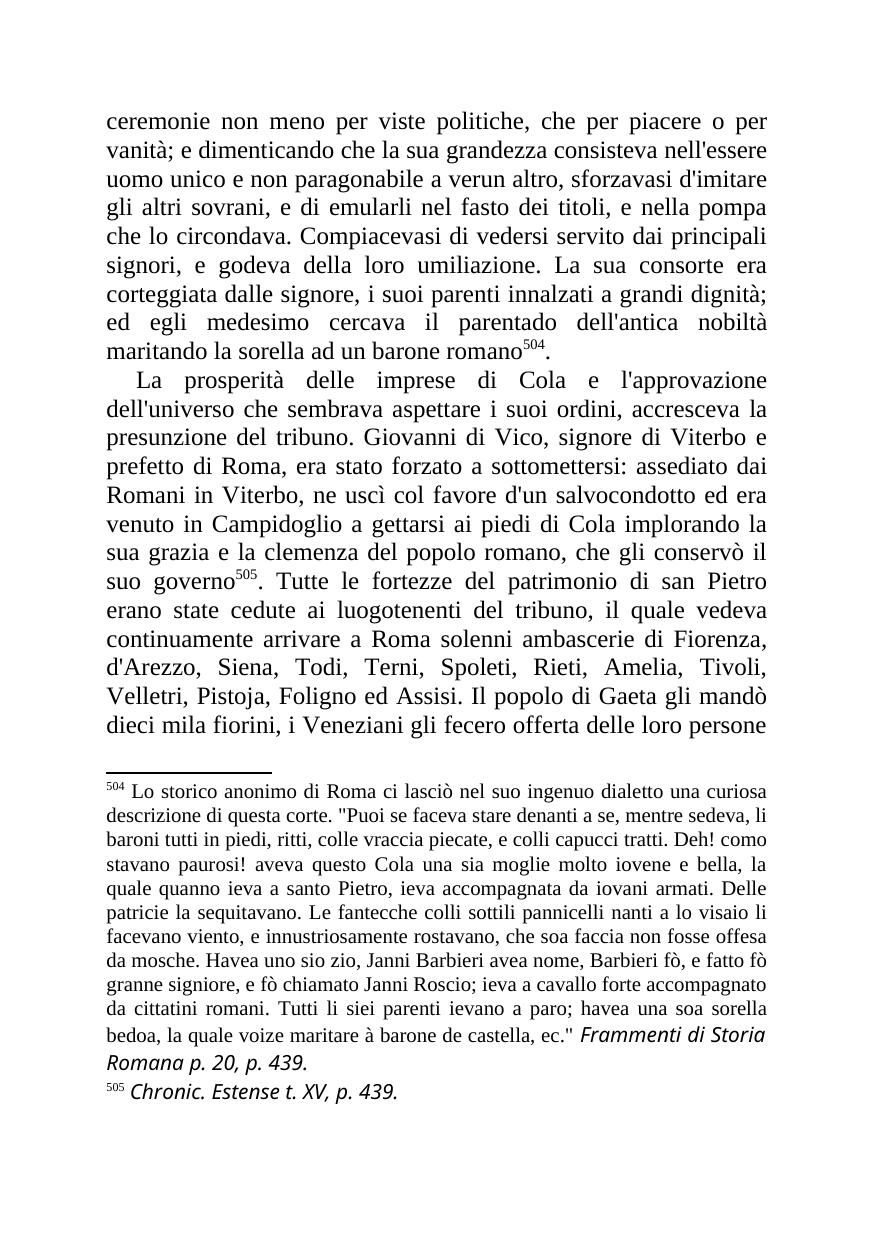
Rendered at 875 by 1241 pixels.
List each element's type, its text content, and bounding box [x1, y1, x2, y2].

text ceremonie non meno per viste politiche, che per piacere o per vanità; e dimenticando che la sua grandezza consisteva nell'essere uomo unico e non paragonabile a verun altro, sforzavasi d'imitare gli altri sovrani, e di emularli nel fasto dei titoli, e nella pompa che lo circondava. Compiacevasi di vedersi servito dai principali signori, e godeva della loro umiliazione. La sua consorte era corteggiata dalle signore, i suoi parenti innalzati a grandi dignità; ed egli medesimo cercava il parentado dell'antica nobiltà maritando la sorella ad un barone romano. [106, 106, 768, 365]
text La prosperità delle imprese di Cola e l'approvazione dell'universo che sembrava aspettare i suoi ordini, accresceva la presunzione del tribuno. Giovanni di Vico, signore di Viterbo e prefetto di Roma, era stato forzato a sottomettersi: assediato dai Romani in Viterbo, ne uscì col favore d'un salvocondotto ed era venuto in Campidoglio a gettarsi ai piedi di Cola implorando la sua grazia e la clemenza del popolo romano, che gli conservò il suo governo. Tutte le fortezze del patrimonio di san Pietro erano state cedute ai luogotenenti del tribuno, il quale vedeva continuamente arrivare a Roma solenni ambascerie di Fiorenza, d'Arezzo, Siena, Todi, Terni, Spoleti, Rieti, Amelia, Tivoli, Velletri, Pistoja, Foligno ed Assisi. Il popolo di Gaeta gli mandò dieci mila fiorini, i Veneziani gli fecero offerta delle loro persone [106, 365, 768, 739]
text Lo storico anonimo di Roma ci lasciò nel suo ingenuo dialetto una curiosa descrizione di questa corte. "Puoi se faceva stare denanti a se, mentre sedeva, li baroni tutti in piedi, ritti, colle vraccia piecate, e colli capucci tratti. Deh! como stavano paurosi! aveva questo Cola una sia moglie molto iovene e bella, la quale quanno ieva a santo Pietro, ieva accompagnata da iovani armati. Delle patricie la sequitavano. Le fantecche colli sottili pannicelli nanti a lo visaio li facevano viento, e innustriosamente rostavano, che soa faccia non fosse offesa da mosche. Havea uno sio zio, Janni Barbieri avea nome, Barbieri fò, e fatto fò granne signiore, e fò chiamato Janni Roscio; ieva a cavallo forte accompagnato da cittatini romani. Tutti li siei parenti ievano a paro; havea una soa sorella bedoa, la quale voize maritare à barone de castella, ec." Frammenti di Storia Romana p. 20, p. 439. [106, 779, 768, 1077]
text Chronic. Estense t. XV, p. 439. [106, 1077, 768, 1105]
